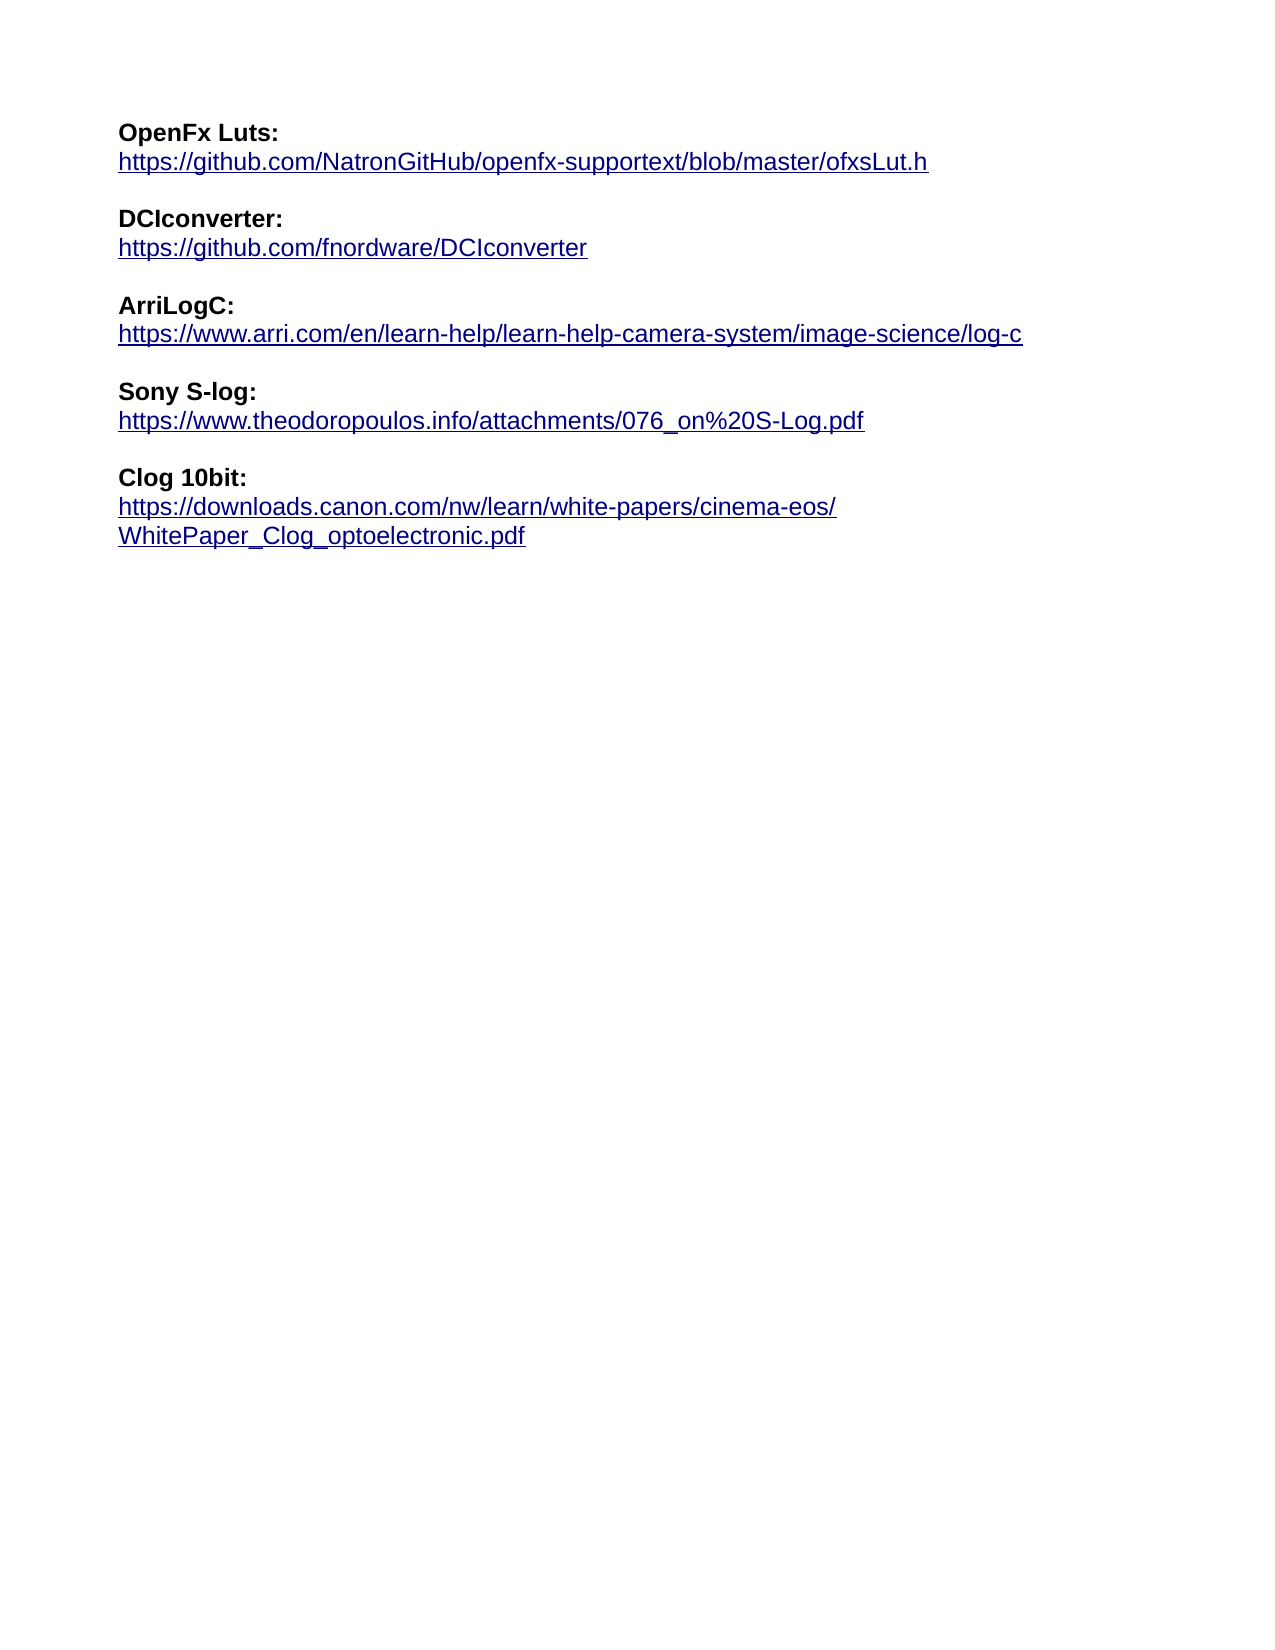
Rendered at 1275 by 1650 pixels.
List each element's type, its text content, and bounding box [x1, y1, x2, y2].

text https://www.arri.com/en/learn-help/learn-help-camera-system/image-science/log-c [118, 319, 1157, 348]
text Clog 10bit: [118, 463, 1157, 492]
text https://www.theodoropoulos.info/attachments/076_on%20S-Log.pdf [118, 406, 1157, 434]
text OpenFx Luts: [118, 118, 1157, 147]
text ArriLogC: [118, 291, 1157, 319]
text https://github.com/NatronGitHub/openfx-supportext/blob/master/ofxsLut.h [118, 147, 1157, 176]
text Sony S-log: [118, 377, 1157, 406]
text DCIconverter: [118, 204, 1157, 233]
text https://downloads.canon.com/nw/learn/white-papers/cinema-eos/WhitePaper_Clog_optoelectronic.pdf [118, 492, 1157, 549]
text https://github.com/fnordware/DCIconverter [118, 233, 1157, 262]
